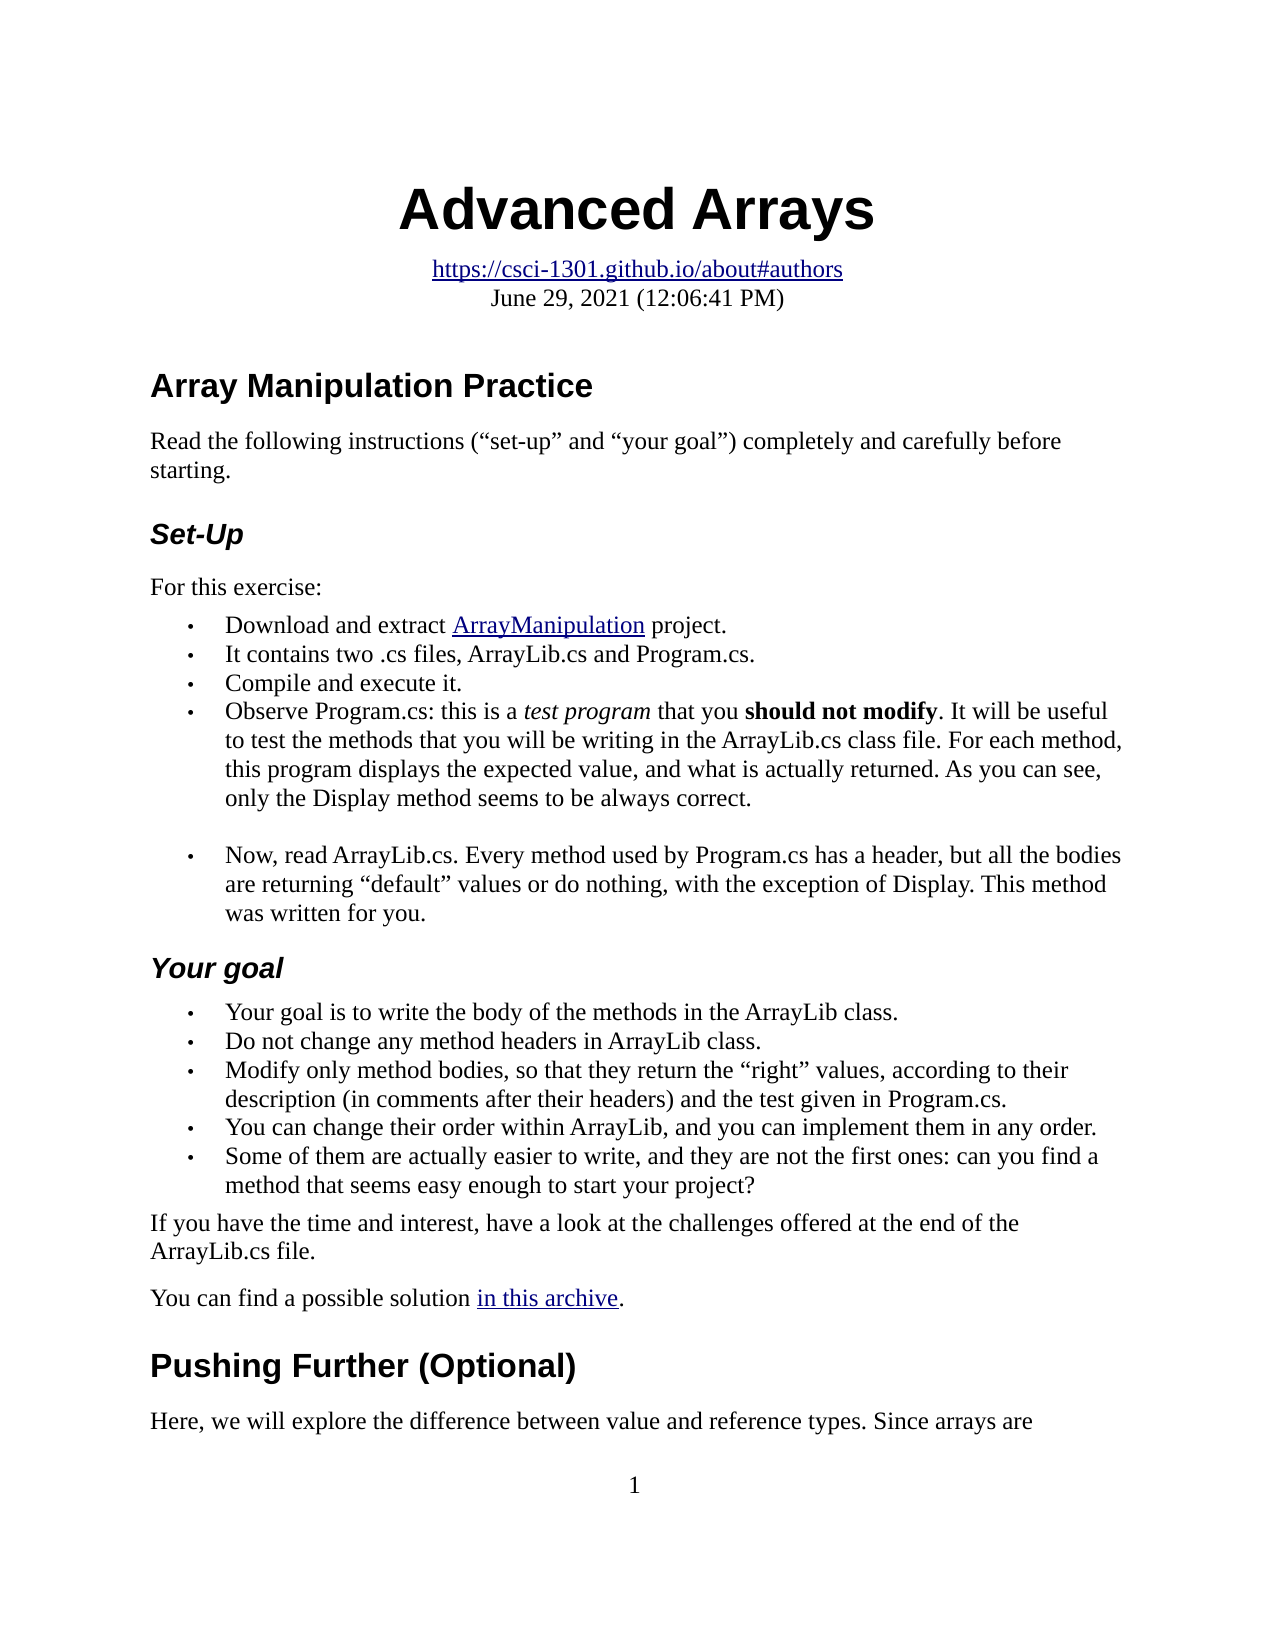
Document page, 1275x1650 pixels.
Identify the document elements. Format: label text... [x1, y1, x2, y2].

text June 29, 2021 (12:06:41 PM) [150, 283, 1125, 312]
list Some of them are actually easier to write, and they are not the first ones: can you find a method that seems easy enough to start your project? [187, 1141, 1125, 1199]
list Download and extract ArrayManipulation project. [187, 610, 1125, 639]
list Your goal is to write the body of the methods in the ArrayLib class. [187, 997, 1125, 1026]
list Observe Program.cs: this is a test program that you should not modify. It will be useful to test the methods that you will be writing in the ArrayLib.cs class file. For each method, this program displays the expected value, and what is actually returned. As you can see, only the Display method seems to be always correct. [187, 696, 1125, 840]
list Modify only method bodies, so that they return the “right” values, according to their description (in comments after their headers) and the test given in Program.cs. [187, 1055, 1125, 1112]
subtitle Set-Up [150, 517, 1125, 551]
text If you have the time and interest, have a look at the challenges offered at the end of the ArrayLib.cs file. [150, 1208, 1125, 1265]
text You can find a possible solution in this archive. [150, 1283, 1125, 1312]
text Read the following instructions (“set-up” and “your goal”) completely and carefully before starting. [150, 426, 1125, 483]
subtitle Pushing Further (Optional) [150, 1346, 1125, 1384]
text For this exercise: [150, 572, 1125, 601]
list You can change their order within ArrayLib, and you can implement them in any order. [187, 1112, 1125, 1141]
list Do not change any method headers in ArrayLib class. [187, 1026, 1125, 1055]
subtitle Your goal [150, 951, 1125, 985]
subtitle Array Manipulation Practice [150, 366, 1125, 404]
list Now, read ArrayLib.cs. Every method used by Program.cs has a header, but all the bodies are returning “default” values or do nothing, with the exception of Display. This method was written for you. [187, 840, 1125, 926]
list Compile and execute it. [187, 668, 1125, 696]
text Here, we will explore the difference between value and reference types. Since arrays are [150, 1406, 1125, 1434]
text https://csci-1301.github.io/about#authors [150, 254, 1125, 283]
title Advanced Arrays [150, 175, 1125, 242]
list It contains two .cs files, ArrayLib.cs and Program.cs. [187, 639, 1125, 668]
